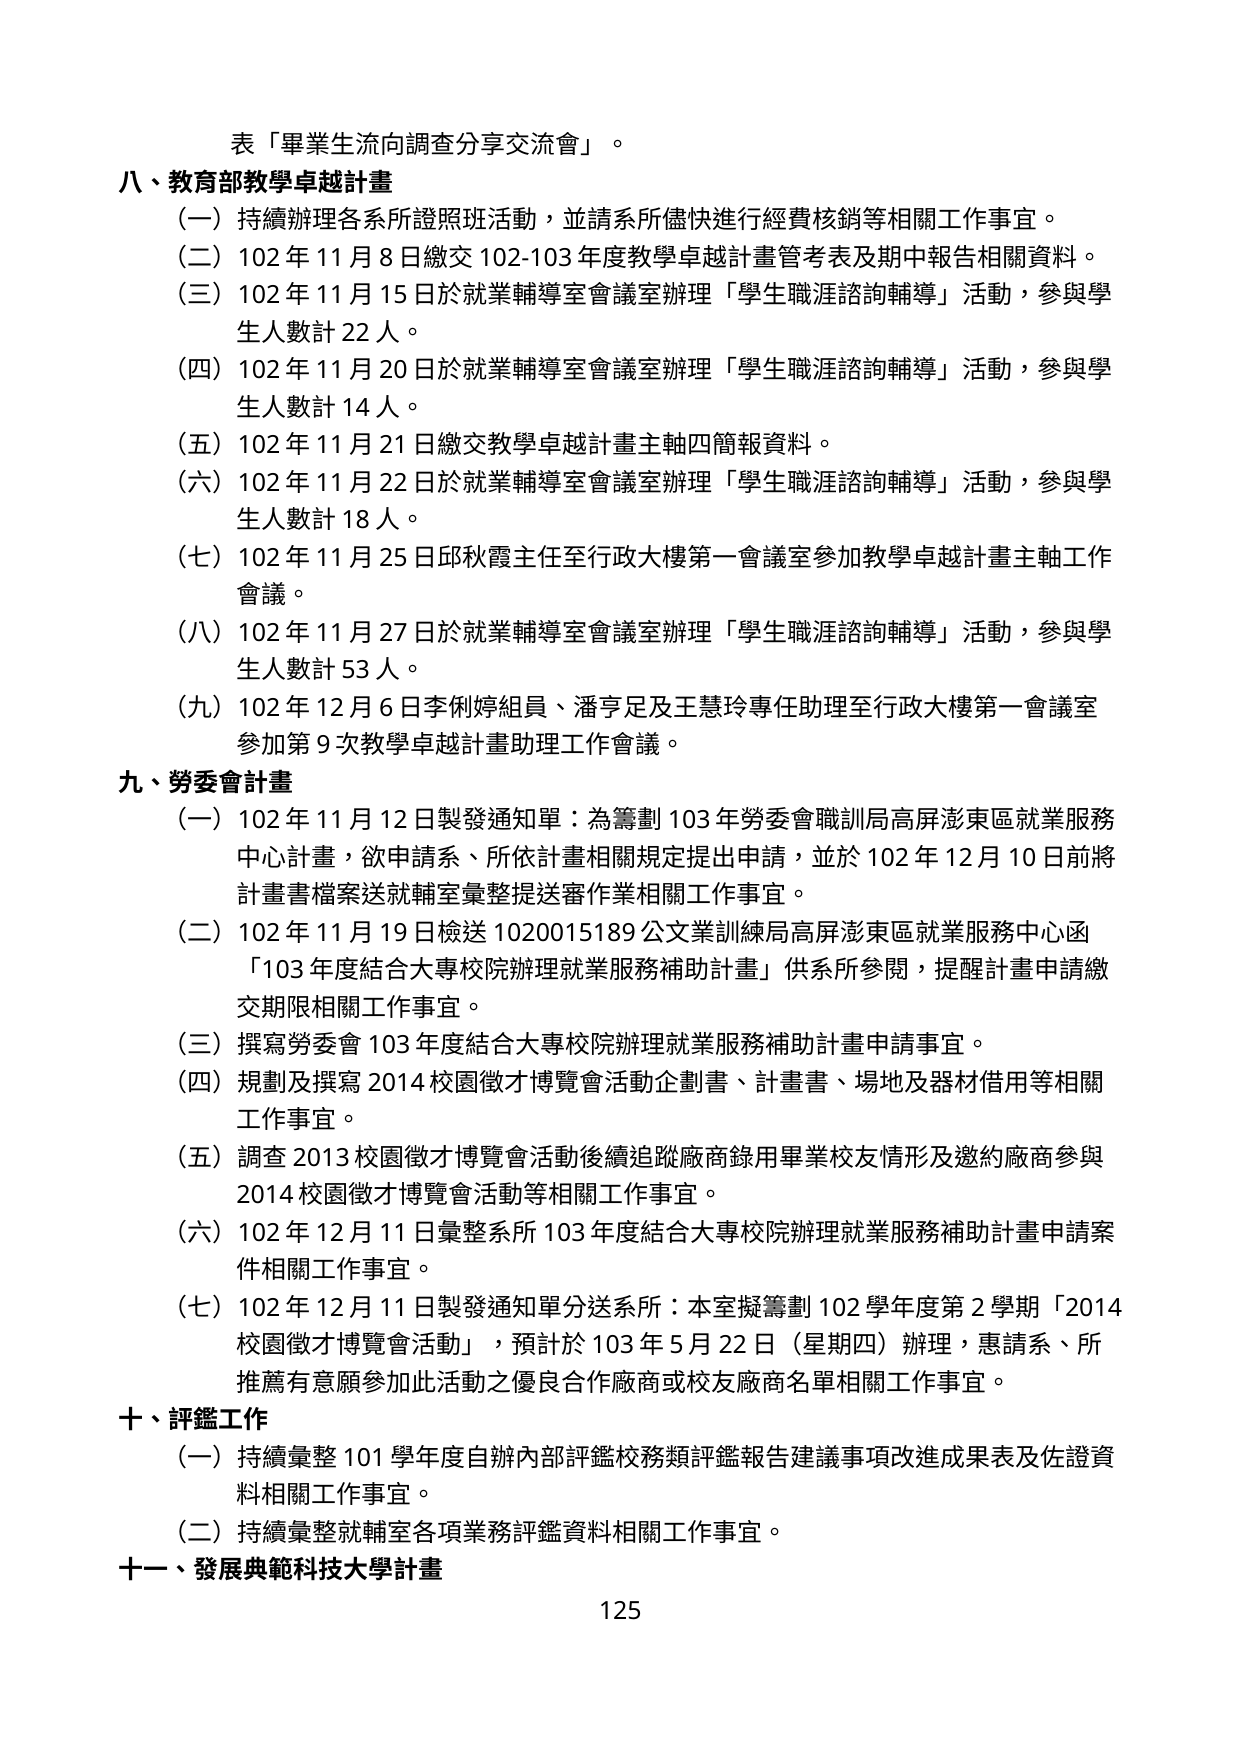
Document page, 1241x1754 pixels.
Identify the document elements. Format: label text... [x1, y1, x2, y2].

text （七）102年12月11日製發通知單分送系所：本室擬籌劃102學年度第2學期「2014校園徵才博覽會活動」，預計於103年5月22日（星期四）辦理，惠請系、所推薦有意願參加此活動之優良合作廠商或校友廠商名單相關工作事宜。 [162, 1287, 1122, 1399]
text （五）102年11月21日繳交教學卓越計畫主軸四簡報資料。 [162, 424, 1122, 462]
text 表「畢業生流向調查分享交流會」。 [162, 124, 1122, 162]
text （二）持續彙整就輔室各項業務評鑑資料相關工作事宜。 [162, 1512, 1122, 1549]
text （六）102年11月22日於就業輔導室會議室辦理「學生職涯諮詢輔導」活動，參與學生人數計18人。 [162, 462, 1122, 537]
text 八、教育部教學卓越計畫 [118, 162, 1122, 199]
text （一）持續辦理各系所證照班活動，並請系所儘快進行經費核銷等相關工作事宜。 [162, 199, 1122, 237]
text （二）102年11月8日繳交102-103年度教學卓越計畫管考表及期中報告相關資料。 [162, 237, 1122, 274]
text （八）102年11月27日於就業輔導室會議室辦理「學生職涯諮詢輔導」活動，參與學生人數計53人。 [162, 612, 1122, 687]
text 十一、發展典範科技大學計畫 [118, 1549, 1122, 1587]
text （七）102年11月25日邱秋霞主任至行政大樓第一會議室參加教學卓越計畫主軸工作會議。 [162, 537, 1122, 612]
text （四）規劃及撰寫2014校園徵才博覽會活動企劃書、計畫書、場地及器材借用等相關工作事宜。 [162, 1062, 1122, 1137]
text （一）持續彙整101學年度自辦內部評鑑校務類評鑑報告建議事項改進成果表及佐證資料相關工作事宜。 [162, 1437, 1122, 1512]
text （二）102年11月19日檢送1020015189公文業訓練局高屏澎東區就業服務中心函「103年度結合大專校院辦理就業服務補助計畫」供系所參閱，提醒計畫申請繳交期限相關工作事宜。 [162, 912, 1122, 1024]
text （五）調查2013校園徵才博覽會活動後續追蹤廠商錄用畢業校友情形及邀約廠商參與2014校園徵才博覽會活動等相關工作事宜。 [162, 1137, 1122, 1212]
text （一）102年11月12日製發通知單：為籌劃103年勞委會職訓局高屏澎東區就業服務中心計畫，欲申請系、所依計畫相關規定提出申請，並於102年12月10日前將計畫書檔案送就輔室彙整提送審作業相關工作事宜。 [162, 799, 1122, 912]
text 十、評鑑工作 [118, 1399, 1122, 1437]
text （三）撰寫勞委會103年度結合大專校院辦理就業服務補助計畫申請事宜。 [162, 1024, 1122, 1062]
text （四）102年11月20日於就業輔導室會議室辦理「學生職涯諮詢輔導」活動，參與學生人數計14人。 [162, 349, 1122, 424]
text （九）102年12月6日李俐婷組員、潘亨足及王慧玲專任助理至行政大樓第一會議室參加第9次教學卓越計畫助理工作會議。 [162, 687, 1122, 762]
text （六）102年12月11日彙整系所103年度結合大專校院辦理就業服務補助計畫申請案件相關工作事宜。 [162, 1212, 1122, 1287]
text 九、勞委會計畫 [118, 762, 1122, 799]
text （三）102年11月15日於就業輔導室會議室辦理「學生職涯諮詢輔導」活動，參與學生人數計22人。 [162, 274, 1122, 349]
